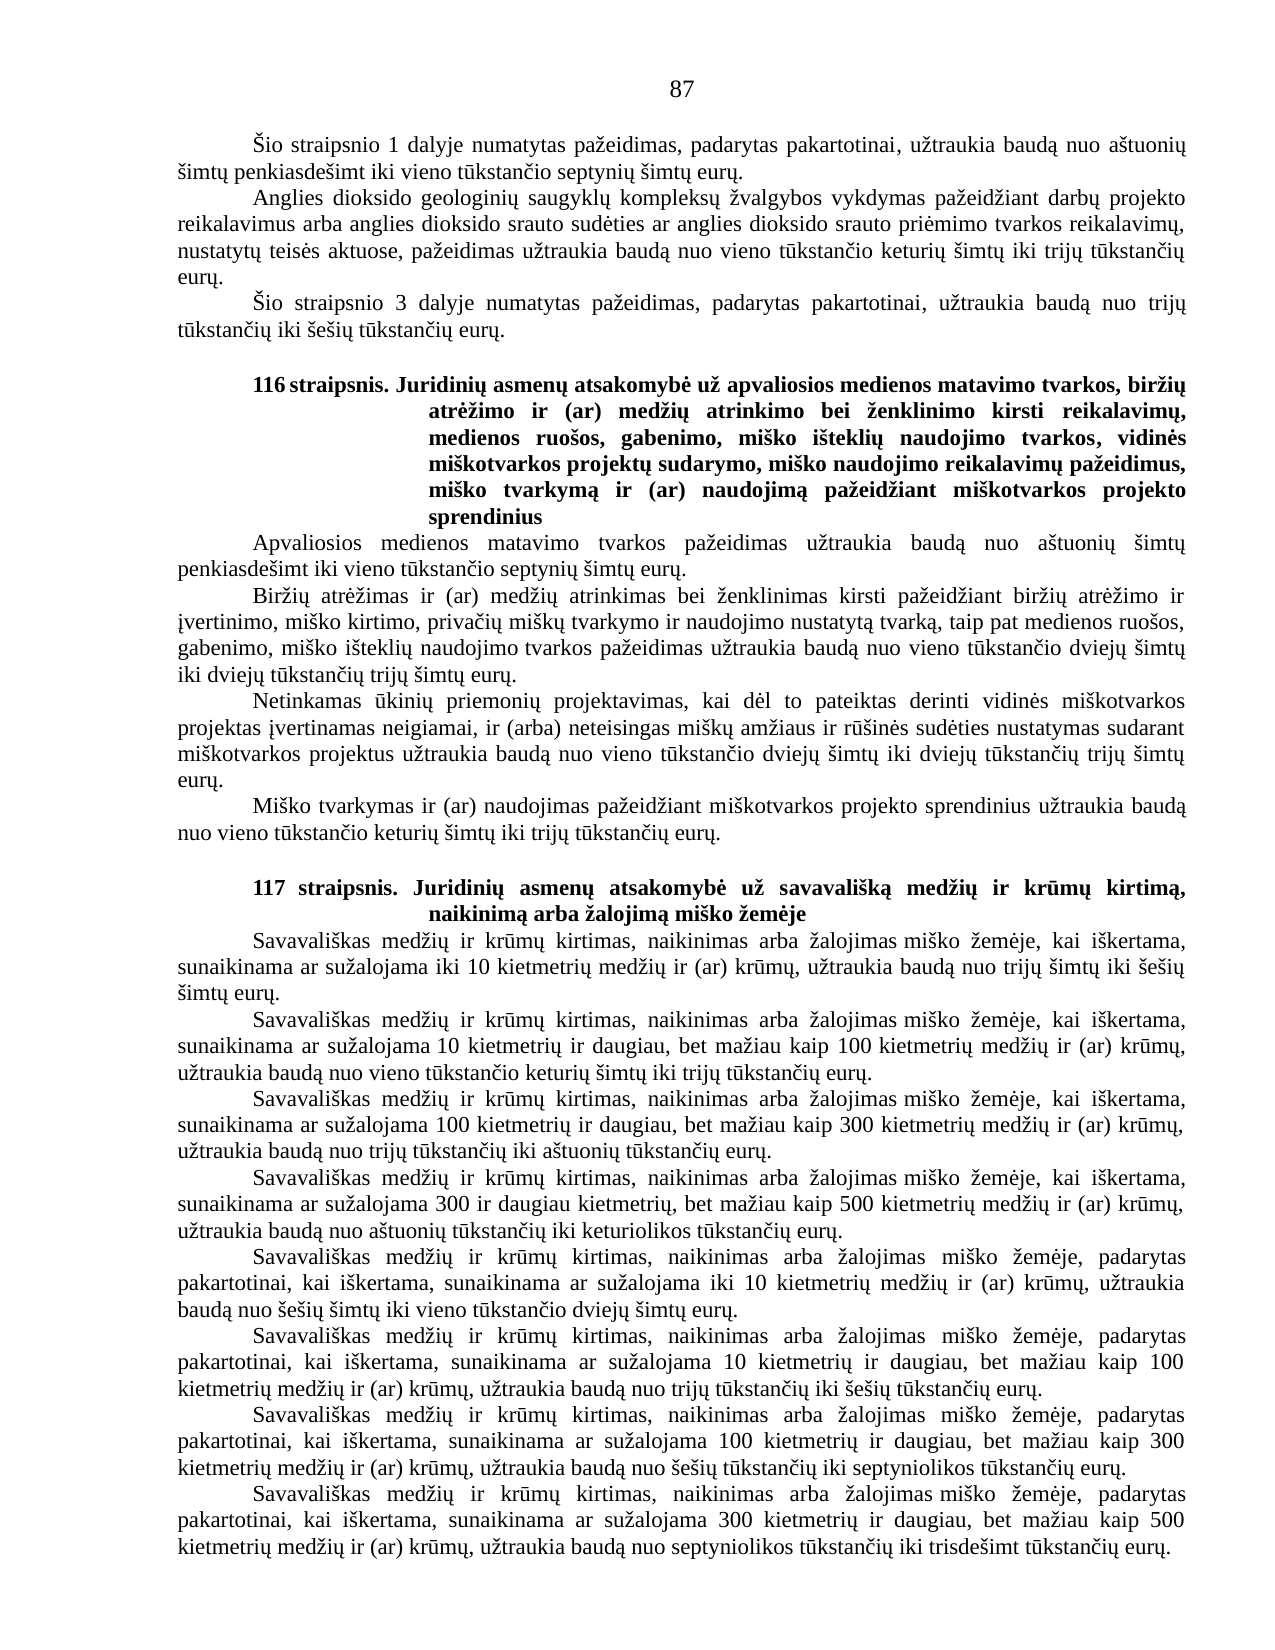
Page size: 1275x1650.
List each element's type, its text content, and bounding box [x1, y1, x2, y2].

text Šio straipsnio 1 dalyje numatytas pažeidimas, padarytas pakartotinai, užtraukia baudą nuo aštuonių šimtų penkiasdešimt iki vieno tūkstančio septynių šimtų eurų. [177, 131, 1186, 184]
text Savavališkas medžių ir krūmų kirtimas, naikinimas arba žalojimas miško žemėje, padarytas pakartotinai, kai iškertama, sunaikinama ar sužalojama 10 kietmetrių ir daugiau, bet mažiau kaip 100 kietmetrių medžių ir (ar) krūmų, užtraukia baudą nuo trijų tūkstančių iki šešių tūkstančių eurų. [177, 1322, 1186, 1401]
text Miško tvarkymas ir (ar) naudojimas pažeidžiant miškotvarkos projekto sprendinius užtraukia baudą nuo vieno tūkstančio keturių šimtų iki trijų tūkstančių eurų. [177, 793, 1186, 845]
text Anglies dioksido geologinių saugyklų kompleksų žvalgybos vykdymas pažeidžiant darbų projekto reikalavimus arba anglies dioksido srauto sudėties ar anglies dioksido srauto priėmimo tvarkos reikalavimų, nustatytų teisės aktuose, pažeidimas užtraukia baudą nuo vieno tūkstančio keturių šimtų iki trijų tūkstančių eurų. [177, 184, 1186, 289]
text Savavališkas medžių ir krūmų kirtimas, naikinimas arba žalojimas miško žemėje, kai iškertama, sunaikinama ar sužalojama 10 kietmetrių ir daugiau, bet mažiau kaip 100 kietmetrių medžių ir (ar) krūmų, užtraukia baudą nuo vieno tūkstančio keturių šimtų iki trijų tūkstančių eurų. [177, 1006, 1186, 1085]
text Savavališkas medžių ir krūmų kirtimas, naikinimas arba žalojimas miško žemėje, kai iškertama, sunaikinama ar sužalojama 300 ir daugiau kietmetrių, bet mažiau kaip 500 kietmetrių medžių ir (ar) krūmų, užtraukia baudą nuo aštuonių tūkstančių iki keturiolikos tūkstančių eurų. [177, 1164, 1186, 1243]
text Savavališkas medžių ir krūmų kirtimas, naikinimas arba žalojimas miško žemėje, kai iškertama, sunaikinama ar sužalojama iki 10 kietmetrių medžių ir (ar) krūmų, užtraukia baudą nuo trijų šimtų iki šešių šimtų eurų. [177, 927, 1186, 1006]
text Netinkamas ūkinių priemonių projektavimas, kai dėl to pateiktas derinti vidinės miškotvarkos projektas įvertinamas neigiamai, ir (arba) neteisingas miškų amžiaus ir rūšinės sudėties nustatymas sudarant miškotvarkos projektus užtraukia baudą nuo vieno tūkstančio dviejų šimtų iki dviejų tūkstančių trijų šimtų eurų. [177, 687, 1186, 793]
text 117 straipsnis. Juridinių asmenų atsakomybė už savavališką medžių ir krūmų kirtimą, naikinimą arba žalojimą miško žemėje [252, 874, 1186, 927]
text 116 straipsnis. Juridinių asmenų atsakomybė už apvaliosios medienos matavimo tvarkos, biržių atrėžimo ir (ar) medžių atrinkimo bei ženklinimo kirsti reikalavimų, medienos ruošos, gabenimo, miško išteklių naudojimo tvarkos, vidinės miškotvarkos projektų sudarymo, miško naudojimo reikalavimų pažeidimus, miško tvarkymą ir (ar) naudojimą pažeidžiant miškotvarkos projekto sprendinius [252, 371, 1186, 529]
text Šio straipsnio 3 dalyje numatytas pažeidimas, padarytas pakartotinai, užtraukia baudą nuo trijų tūkstančių iki šešių tūkstančių eurų. [177, 289, 1186, 342]
text Savavališkas medžių ir krūmų kirtimas, naikinimas arba žalojimas miško žemėje, padarytas pakartotinai, kai iškertama, sunaikinama ar sužalojama 100 kietmetrių ir daugiau, bet mažiau kaip 300 kietmetrių medžių ir (ar) krūmų, užtraukia baudą nuo šešių tūkstančių iki septyniolikos tūkstančių eurų. [177, 1401, 1186, 1480]
text Savavališkas medžių ir krūmų kirtimas, naikinimas arba žalojimas miško žemėje, padarytas pakartotinai, kai iškertama, sunaikinama ar sužalojama 300 kietmetrių ir daugiau, bet mažiau kaip 500 kietmetrių medžių ir (ar) krūmų, užtraukia baudą nuo septyniolikos tūkstančių iki trisdešimt tūkstančių eurų. [177, 1480, 1186, 1559]
text Savavališkas medžių ir krūmų kirtimas, naikinimas arba žalojimas miško žemėje, padarytas pakartotinai, kai iškertama, sunaikinama ar sužalojama iki 10 kietmetrių medžių ir (ar) krūmų, užtraukia baudą nuo šešių šimtų iki vieno tūkstančio dviejų šimtų eurų. [177, 1243, 1186, 1322]
text Biržių atrėžimas ir (ar) medžių atrinkimas bei ženklinimas kirsti pažeidžiant biržių atrėžimo ir įvertinimo, miško kirtimo, privačių miškų tvarkymo ir naudojimo nustatytą tvarką, taip pat medienos ruošos, gabenimo, miško išteklių naudojimo tvarkos pažeidimas užtraukia baudą nuo vieno tūkstančio dviejų šimtų iki dviejų tūkstančių trijų šimtų eurų. [177, 582, 1186, 687]
text Apvaliosios medienos matavimo tvarkos pažeidimas užtraukia baudą nuo aštuonių šimtų penkiasdešimt iki vieno tūkstančio septynių šimtų eurų. [177, 529, 1186, 582]
text Savavališkas medžių ir krūmų kirtimas, naikinimas arba žalojimas miško žemėje, kai iškertama, sunaikinama ar sužalojama 100 kietmetrių ir daugiau, bet mažiau kaip 300 kietmetrių medžių ir (ar) krūmų, užtraukia baudą nuo trijų tūkstančių iki aštuonių tūkstančių eurų. [177, 1085, 1186, 1164]
